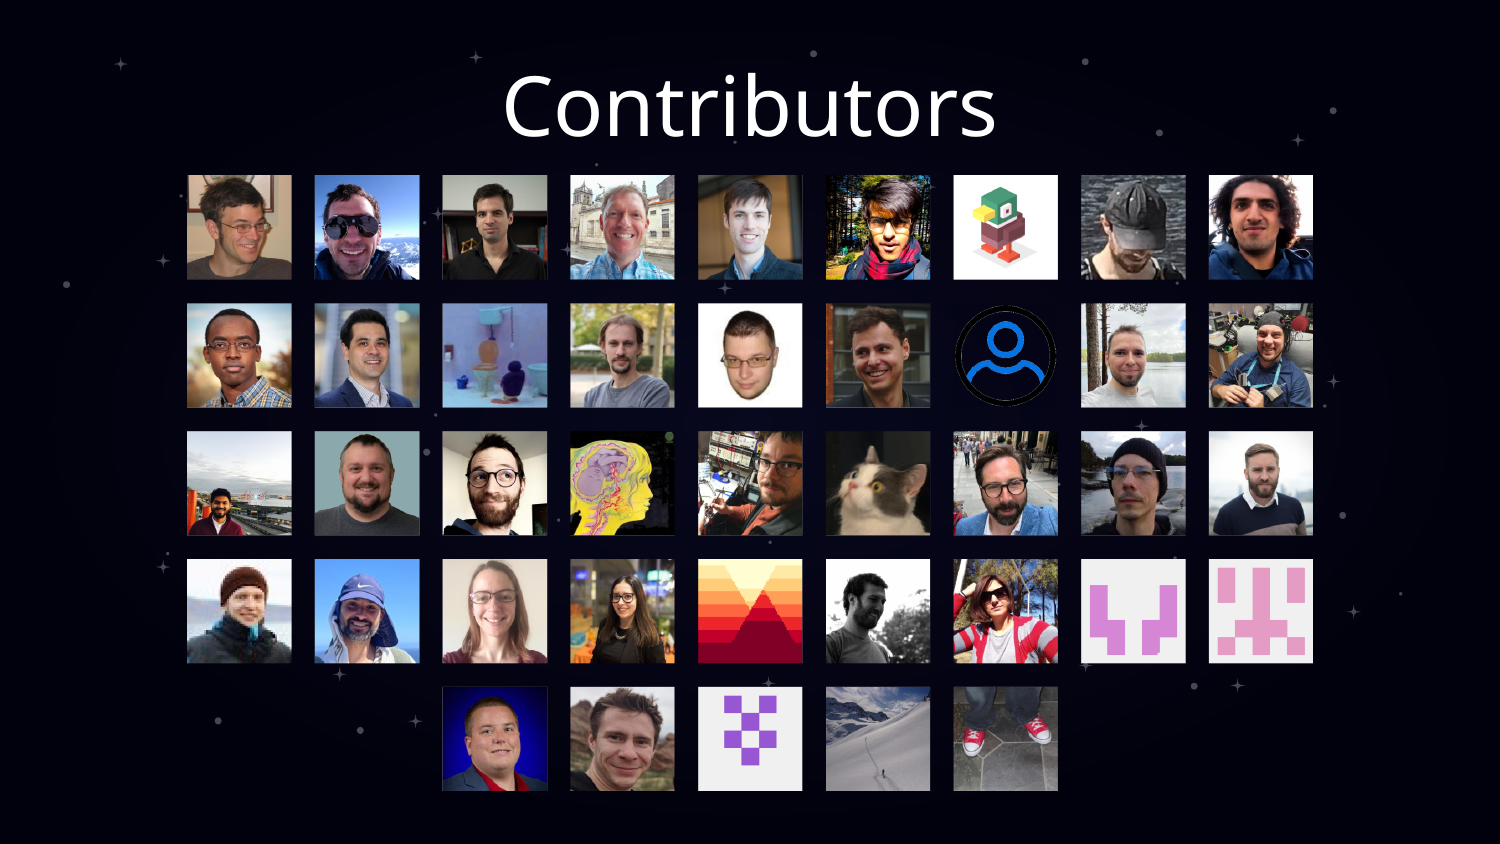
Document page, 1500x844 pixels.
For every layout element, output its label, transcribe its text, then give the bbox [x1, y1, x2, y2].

title Contributors [75, 33, 1425, 175]
picture [0, 0, 1500, 844]
